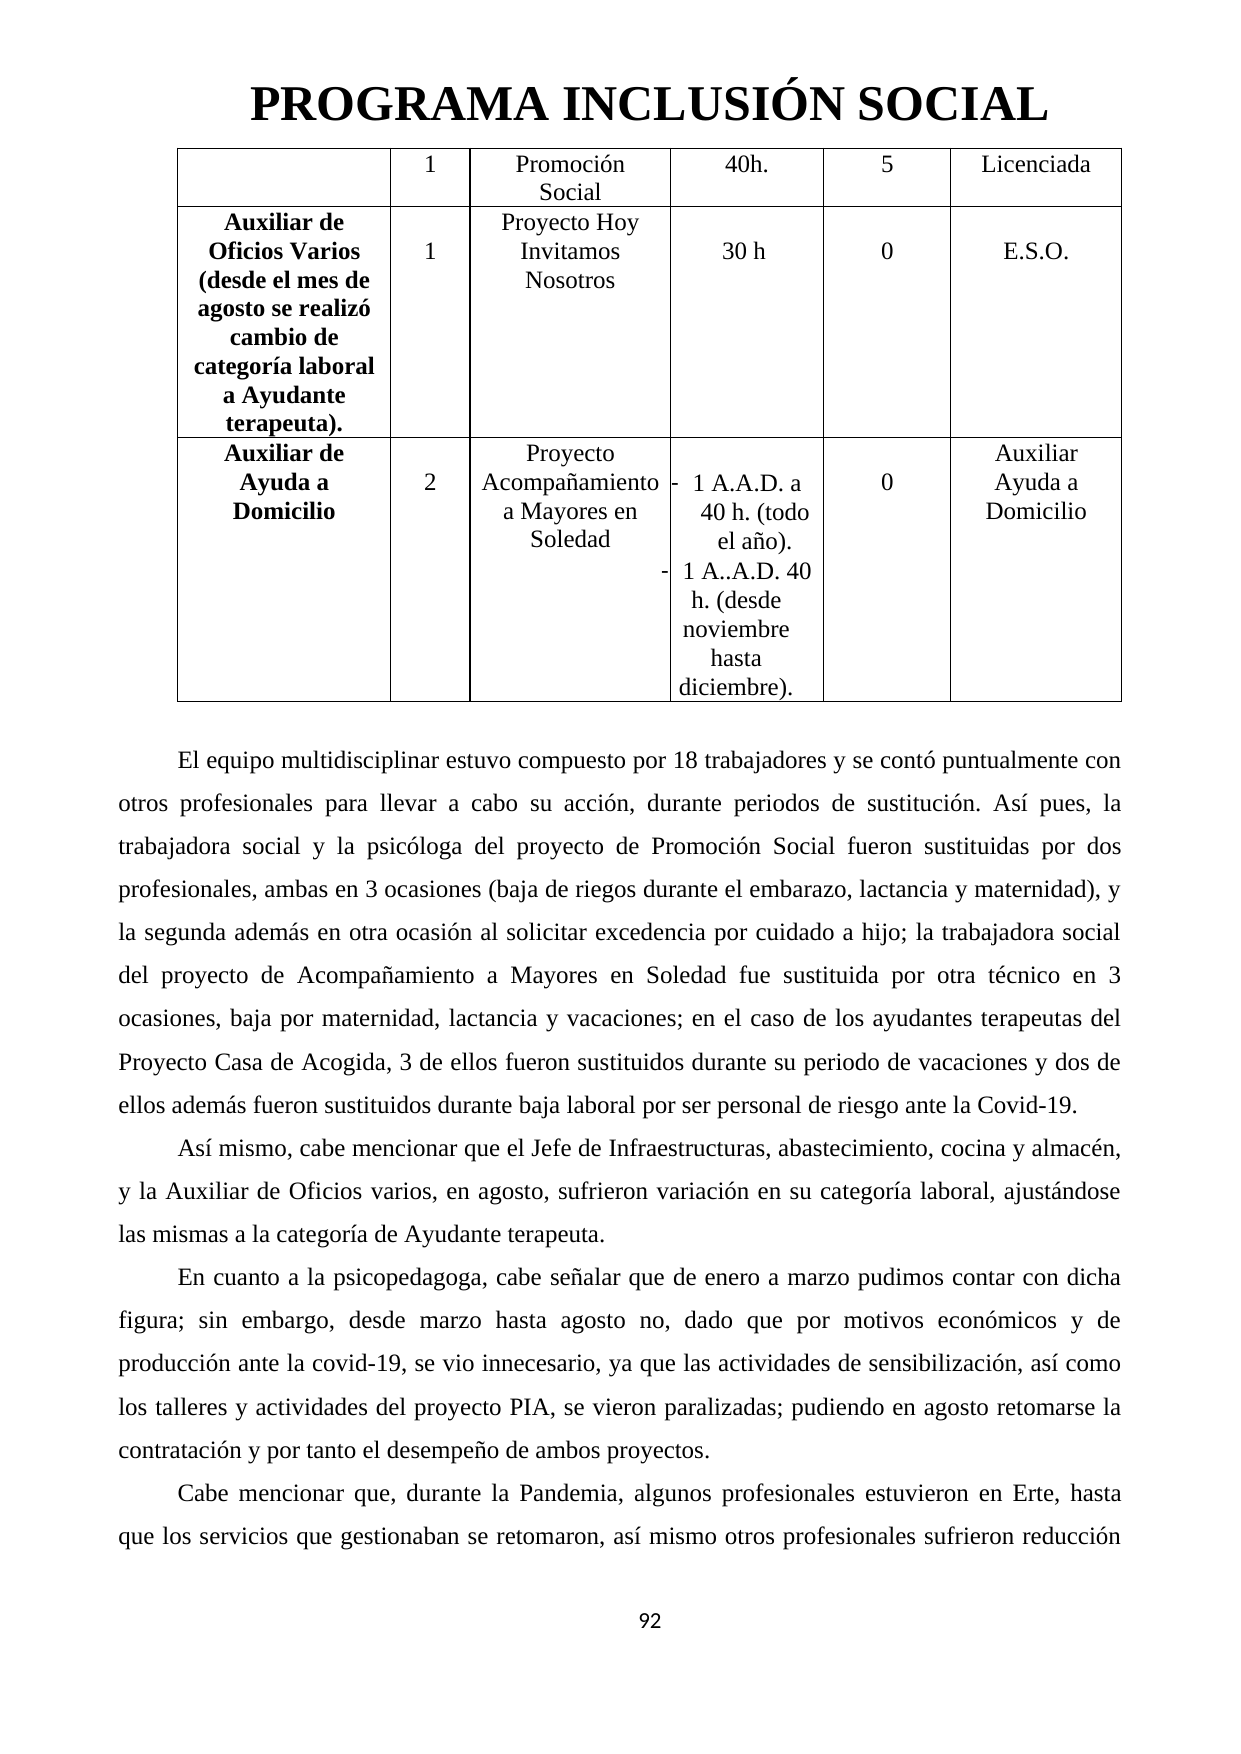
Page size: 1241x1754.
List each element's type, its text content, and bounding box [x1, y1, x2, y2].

table_cell 1 [391, 149, 469, 206]
text El equipo multidisciplinar estuvo compuesto por 18 trabajadores y se contó puntualmente con otros profesionales para llevar a cabo su acción, durante periodos de sustitución. Así pues, la trabajadora social y la psicóloga del proyecto de Promoción Social fueron sustituidas por dos profesionales, ambas en 3 ocasiones (baja de riegos durante el embarazo, lactancia y maternidad), y la segunda además en otra ocasión al solicitar excedencia por cuidado a hijo; la trabajadora social del proyecto de Acompañamiento a Mayores en Soledad fue sustituida por otra técnico en 3 ocasiones, baja por maternidad, lactancia y vacaciones; en el caso de los ayudantes terapeutas del Proyecto Casa de Acogida, 3 de ellos fueron sustituidos durante su periodo de vacaciones y dos de ellos además fueron sustituidos durante baja laboral por ser personal de riesgo ante la Covid-19. [118, 745, 1122, 1118]
text Cabe mencionar que, durante la Pandemia, algunos profesionales estuvieron en Erte, hasta que los servicios que gestionaban se retomaron, así mismo otros profesionales sufrieron reducción [118, 1478, 1122, 1550]
table_cell 40h. [671, 149, 823, 206]
text Así mismo, cabe mencionar que el Jefe de Infraestructuras, abastecimiento, cocina y almacén, y la Auxiliar de Oficios varios, en agosto, sufrieron variación en su categoría laboral, ajustándose las mismas a la categoría de Ayudante terapeuta. [118, 1133, 1122, 1248]
table_cell 1 A.A.D. a 40 h. (todo el año). 1 A..A.D. 40 h. (desde noviembre hasta diciembre). [671, 438, 823, 701]
table_cell 0 [824, 438, 950, 701]
table_cell Licenciada [951, 149, 1121, 206]
table_cell Proyecto Acompañamiento a Mayores en Soledad [471, 438, 670, 701]
text En cuanto a la psicopedagoga, cabe señalar que de enero a marzo pudimos contar con dicha figura; sin embargo, desde marzo hasta agosto no, dado que por motivos económicos y de producción ante la covid-19, se vio innecesario, ya que las actividades de sensibilización, así como los talleres y actividades del proyecto PIA, se vieron paralizadas; pudiendo en agosto retomarse la contratación y por tanto el desempeño de ambos proyectos. [118, 1262, 1122, 1463]
table_cell Auxiliar de Ayuda a Domicilio [178, 438, 390, 701]
table_cell Auxiliar Ayuda a Domicilio [951, 438, 1121, 701]
table_cell 1 [391, 207, 469, 437]
table_cell E.S.O. [951, 207, 1121, 437]
table_cell 0 [824, 207, 950, 437]
table_cell 30 h [671, 207, 823, 437]
table_cell Auxiliar de Oficios Varios (desde el mes de agosto se realizó cambio de categoría laboral a Ayudante terapeuta). [178, 207, 390, 437]
table_cell [178, 149, 390, 206]
table_cell 2 [391, 438, 469, 701]
table_cell Proyecto Hoy Invitamos Nosotros [471, 207, 670, 437]
table_cell 5 [824, 149, 950, 206]
table_cell Promoción Social [471, 149, 670, 206]
